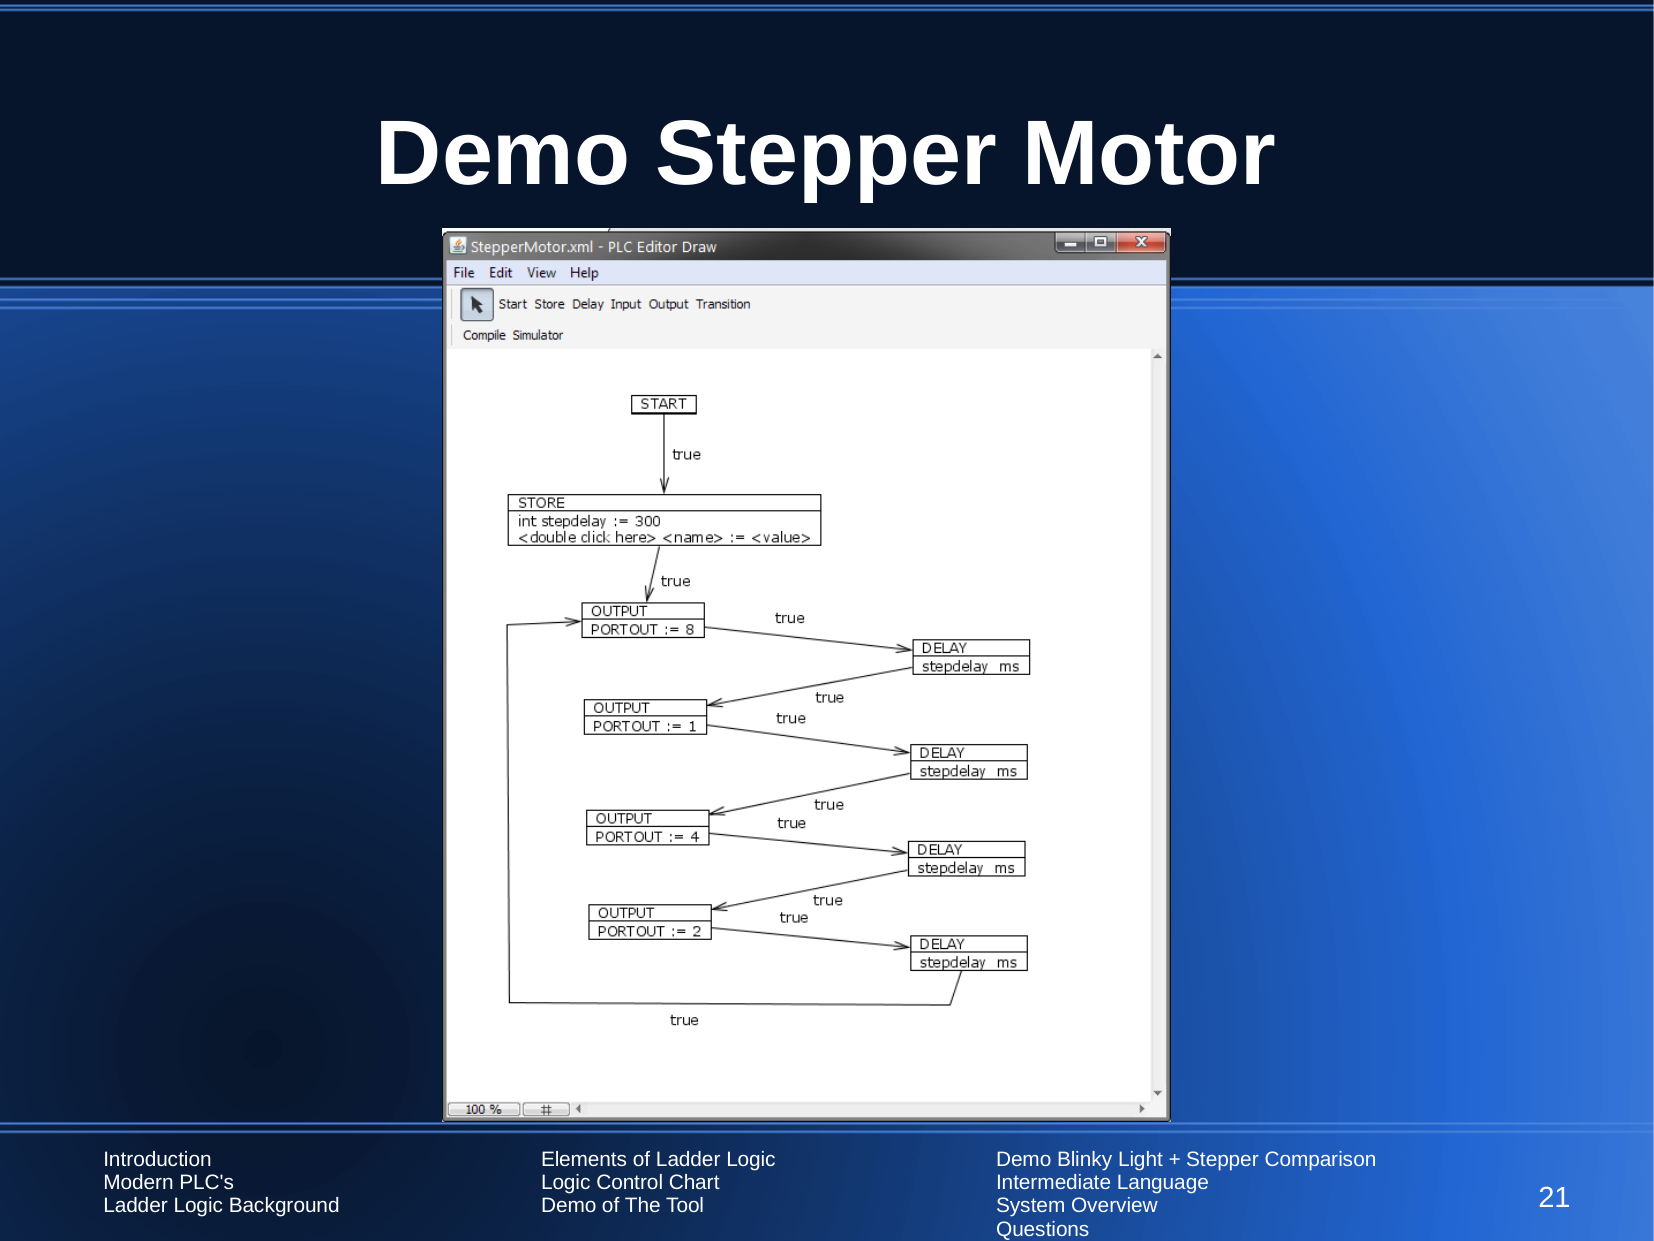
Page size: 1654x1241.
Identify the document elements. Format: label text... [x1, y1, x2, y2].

picture [0, 0, 1654, 1241]
title Demo Stepper Motor [82, 49, 1571, 257]
